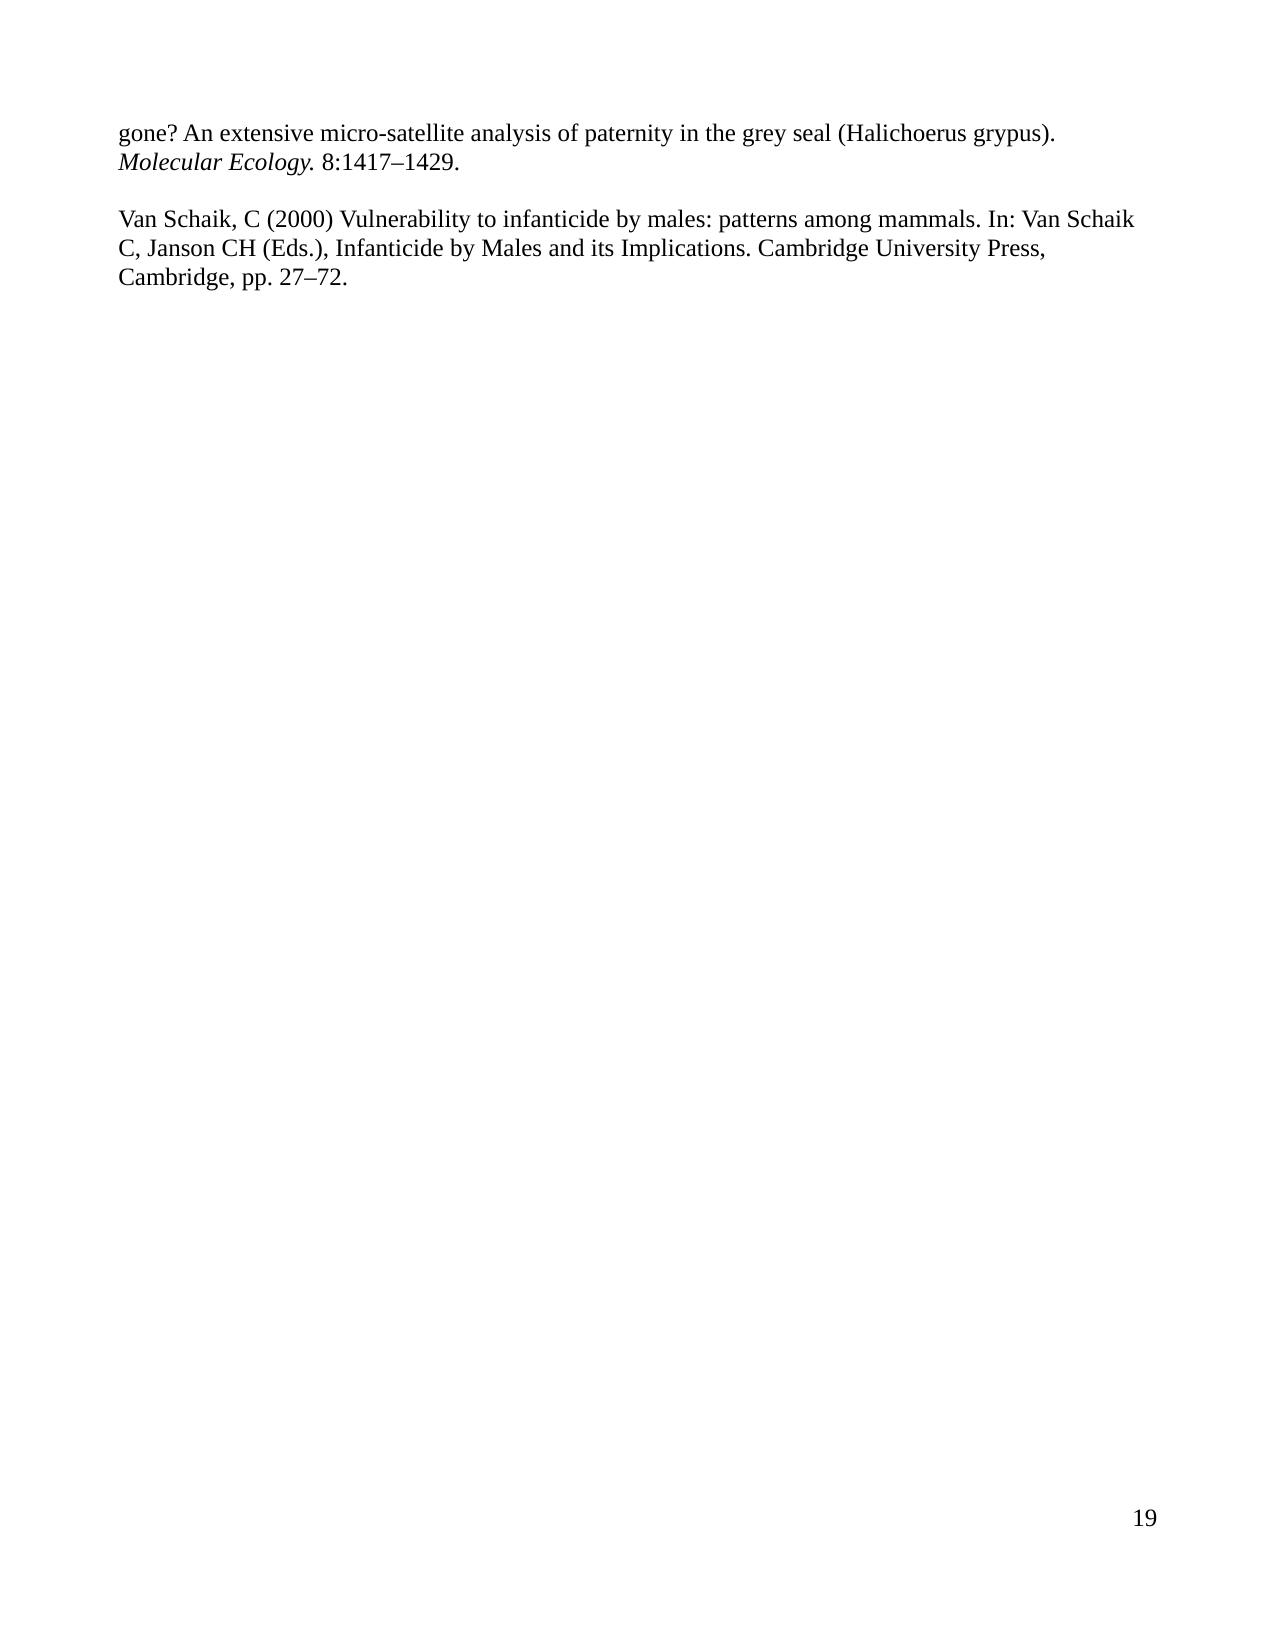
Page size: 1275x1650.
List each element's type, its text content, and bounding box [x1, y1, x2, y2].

text Molecular Ecology. 8:1417–1429. [118, 147, 1157, 176]
text Van Schaik, C (2000) Vulnerability to infanticide by males: patterns among mammals. In: Van Schaik C, Janson CH (Eds.), Infanticide by Males and its Implications. Cambridge University Press, Cambridge, pp. 27–72. [118, 204, 1157, 291]
text gone? An extensive micro-satellite analysis of paternity in the grey seal (Halichoerus grypus). [118, 118, 1157, 147]
